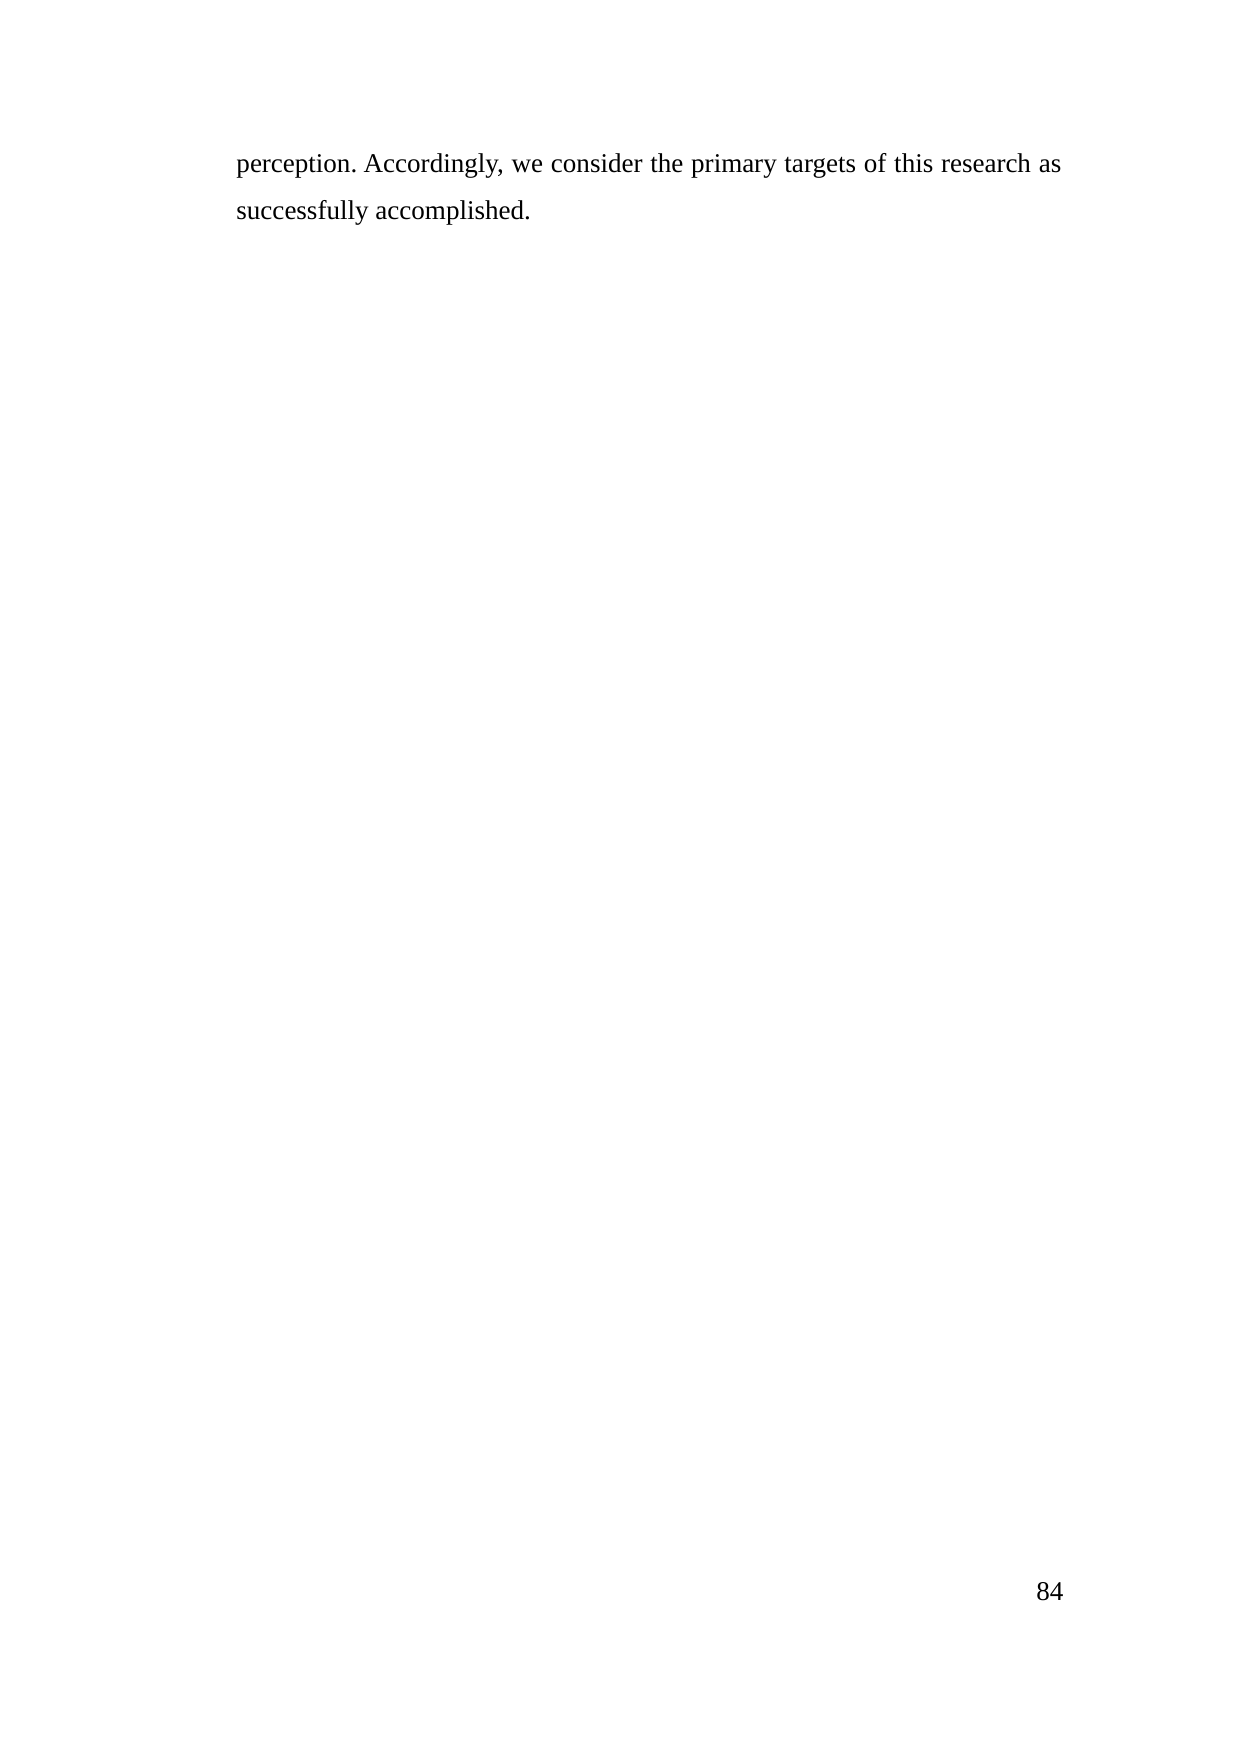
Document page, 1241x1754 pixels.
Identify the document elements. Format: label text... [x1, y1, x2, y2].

text perception. Accordingly, we consider the primary targets of this research as successfully accomplished. [236, 148, 1063, 225]
